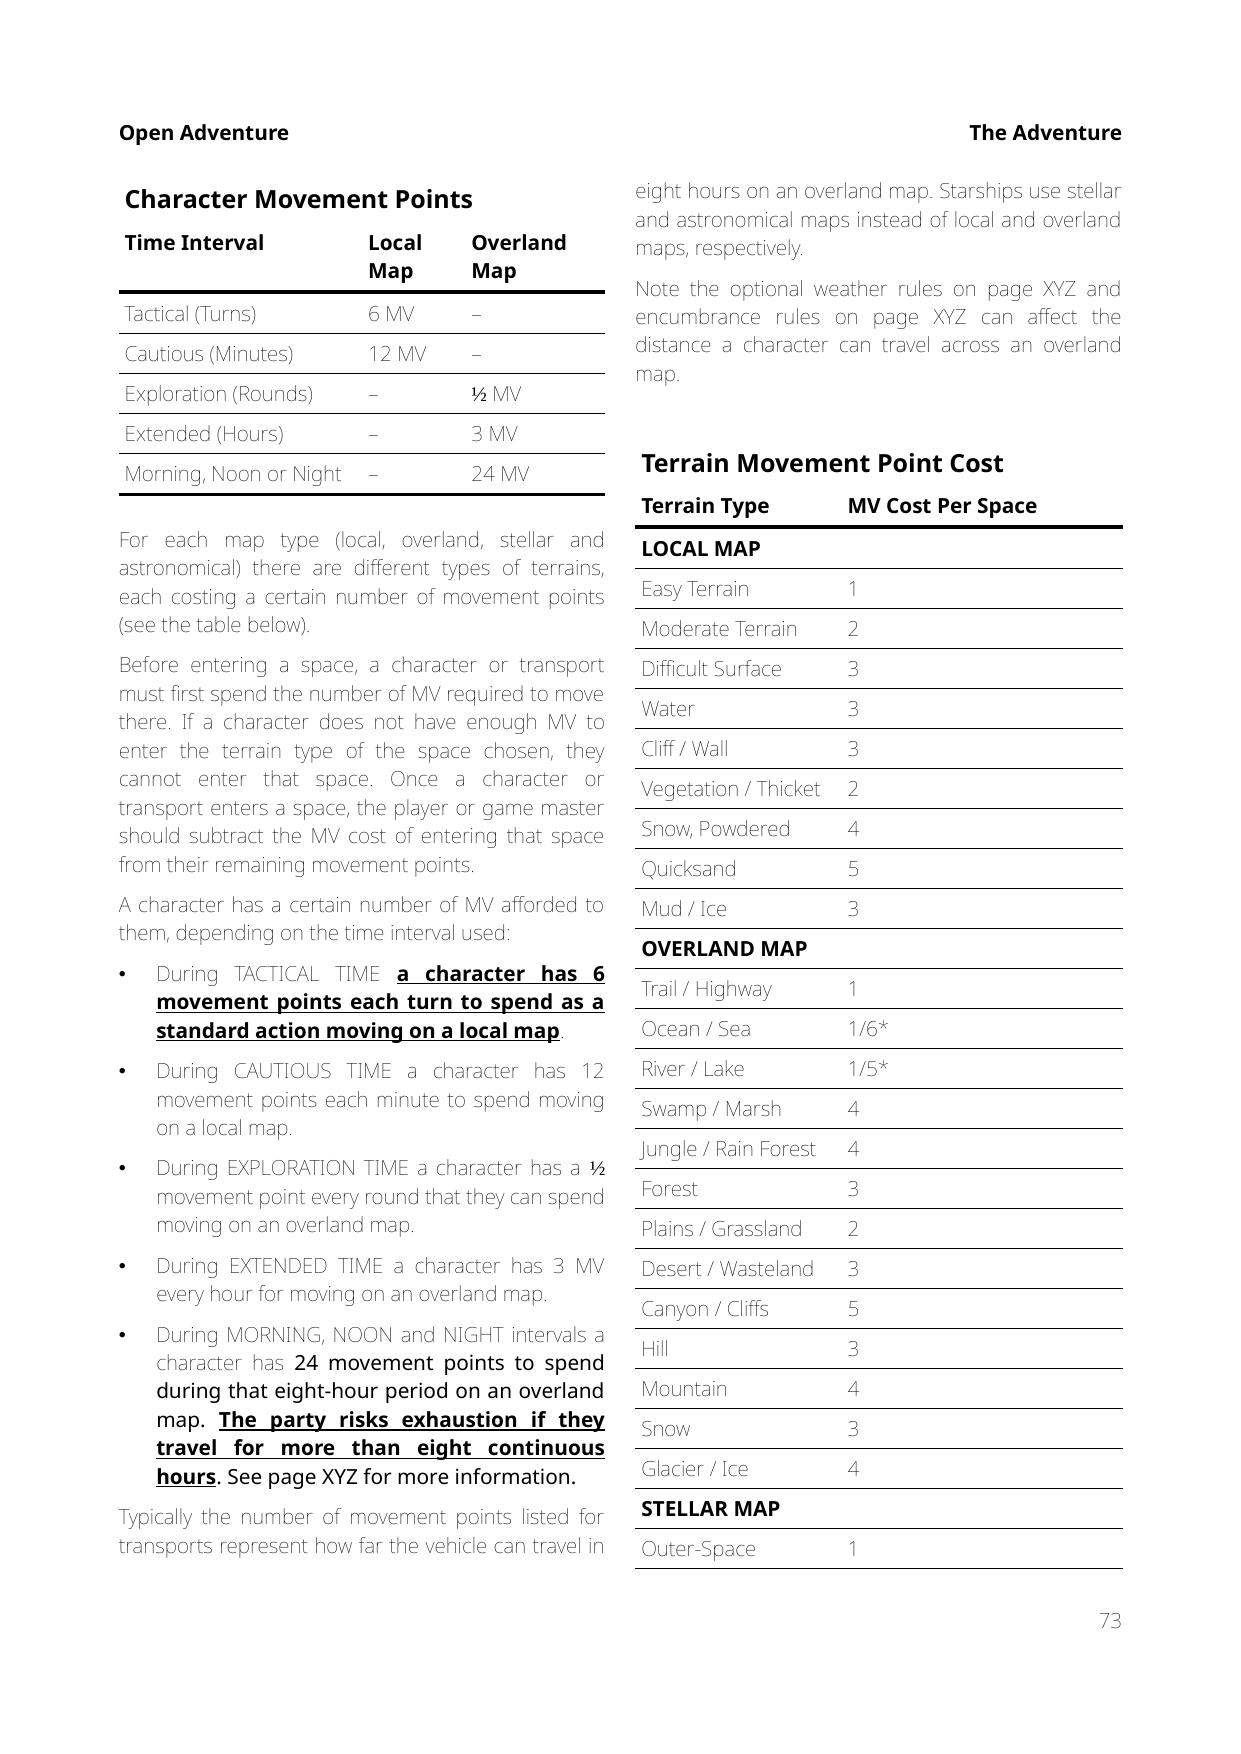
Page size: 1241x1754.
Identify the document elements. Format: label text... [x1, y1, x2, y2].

table_cell Morning, Noon or Night [119, 454, 362, 493]
table_cell Quicksand [635, 849, 841, 888]
table_cell Jungle / Rain Forest [635, 1129, 841, 1168]
table_header Character Movement Points [119, 176, 605, 222]
table_cell Canyon / Cliffs [635, 1289, 841, 1328]
list During TACTICAL TIME a character has 6 movement points each turn to spend as a standard action moving on a local map. [118, 959, 605, 1044]
table_cell Forest [635, 1169, 841, 1208]
list During CAUTIOUS TIME a character has 12 movement points each minute to spend moving on a local map. [118, 1056, 605, 1142]
table_cell – [362, 374, 465, 413]
table_cell 3 MV [465, 414, 605, 453]
table_cell 2 [841, 769, 1123, 808]
text Typically the number of movement points listed for transports represent how far the vehicle can travel in [118, 1502, 605, 1559]
table_cell MV Cost Per Space [841, 485, 1123, 525]
table_cell Cautious (Minutes) [119, 334, 362, 373]
table_cell River / Lake [635, 1049, 841, 1088]
table_cell Extended (Hours) [119, 414, 362, 453]
table_header Terrain Movement Point Cost [635, 440, 1123, 485]
table_cell 1 [841, 569, 1123, 608]
table_cell Mud / Ice [635, 889, 841, 928]
table_cell 1/6* [841, 1009, 1123, 1048]
table_cell 5 [841, 849, 1123, 888]
list During EXTENDED TIME a character has 3 MV every hour for moving on an overland map. [118, 1251, 605, 1308]
table_cell Cliff / Wall [635, 729, 841, 768]
list During MORNING, NOON and NIGHT intervals a character has 24 movement points to spend during that eight-hour period on an overland map. The party risks exhaustion if they travel for more than eight continuous hours. See page XYZ for more information. [118, 1320, 605, 1490]
table_cell 3 [841, 649, 1123, 688]
text A character has a certain number of MV afforded to them, depending on the time interval used: [118, 890, 605, 947]
table_cell Snow, Powdered [635, 809, 841, 848]
table_cell Local Map [362, 222, 465, 290]
table_cell 5 [841, 1289, 1123, 1328]
table_cell Glacier / Ice [635, 1449, 841, 1488]
table_cell – [465, 294, 605, 333]
table_cell 24 MV [465, 454, 605, 493]
text eight hours on an overland map. Starships use stellar and astronomical maps instead of local and overland maps, respectively. [635, 176, 1122, 262]
table_cell Overland Map [465, 222, 605, 290]
table_cell ½ MV [465, 374, 605, 413]
table_cell Tactical (Turns) [119, 294, 362, 333]
table_cell 3 [841, 1329, 1123, 1368]
table_cell OVERLAND MAP [635, 929, 1123, 968]
table_cell 3 [841, 1409, 1123, 1448]
table_cell Ocean / Sea [635, 1009, 841, 1048]
table_cell Snow [635, 1409, 841, 1448]
table_cell Water [635, 689, 841, 728]
table_cell 1/5* [841, 1049, 1123, 1088]
table_cell Mountain [635, 1369, 841, 1408]
table_cell 4 [841, 1449, 1123, 1488]
table_cell 2 [841, 1209, 1123, 1248]
table_cell 1 [841, 969, 1123, 1008]
table_cell Time Interval [119, 222, 362, 290]
table_cell 3 [841, 1249, 1123, 1288]
table_cell 4 [841, 1129, 1123, 1168]
table_cell 6 MV [362, 294, 465, 333]
table_cell Exploration (Rounds) [119, 374, 362, 413]
table_cell 4 [841, 1369, 1123, 1408]
text For each map type (local, overland, stellar and astronomical) there are different types of terrains, each costing a certain number of movement points (see the table below). [118, 496, 605, 639]
text Note the optional weather rules on page XYZ and encumbrance rules on page XYZ can affect the distance a character can travel across an overland map. [635, 274, 1122, 387]
table_cell Vegetation / Thicket [635, 769, 841, 808]
table_cell – [465, 334, 605, 373]
table_cell Outer-Space [635, 1529, 841, 1568]
table_cell Hill [635, 1329, 841, 1368]
table_cell Moderate Terrain [635, 609, 841, 648]
table_cell Difficult Surface [635, 649, 841, 688]
table_cell – [362, 454, 465, 493]
text Before entering a space, a character or transport must first spend the number of MV required to move there. If a character does not have enough MV to enter the terrain type of the space chosen, they cannot enter that space. Once a character or transport enters a space, the player or game master should subtract the MV cost of entering that space from their remaining movement points. [118, 651, 605, 878]
table_cell 4 [841, 809, 1123, 848]
table_cell 12 MV [362, 334, 465, 373]
table_cell Terrain Type [635, 485, 841, 525]
table_cell 3 [841, 889, 1123, 928]
table_cell 3 [841, 1169, 1123, 1208]
table_cell – [362, 414, 465, 453]
table_cell Swamp / Marsh [635, 1089, 841, 1128]
table_cell 3 [841, 689, 1123, 728]
table_cell Easy Terrain [635, 569, 841, 608]
table_cell 2 [841, 609, 1123, 648]
table_cell 4 [841, 1089, 1123, 1128]
table_cell LOCAL MAP [635, 529, 1123, 568]
table_cell 1 [841, 1529, 1123, 1568]
table_cell 3 [841, 729, 1123, 768]
table_cell Plains / Grassland [635, 1209, 841, 1248]
table_cell STELLAR MAP [635, 1489, 1123, 1528]
list During EXPLORATION TIME a character has a ½ movement point every round that they can spend moving on an overland map. [118, 1153, 605, 1239]
table_cell Desert / Wasteland [635, 1249, 841, 1288]
table_cell Trail / Highway [635, 969, 841, 1008]
